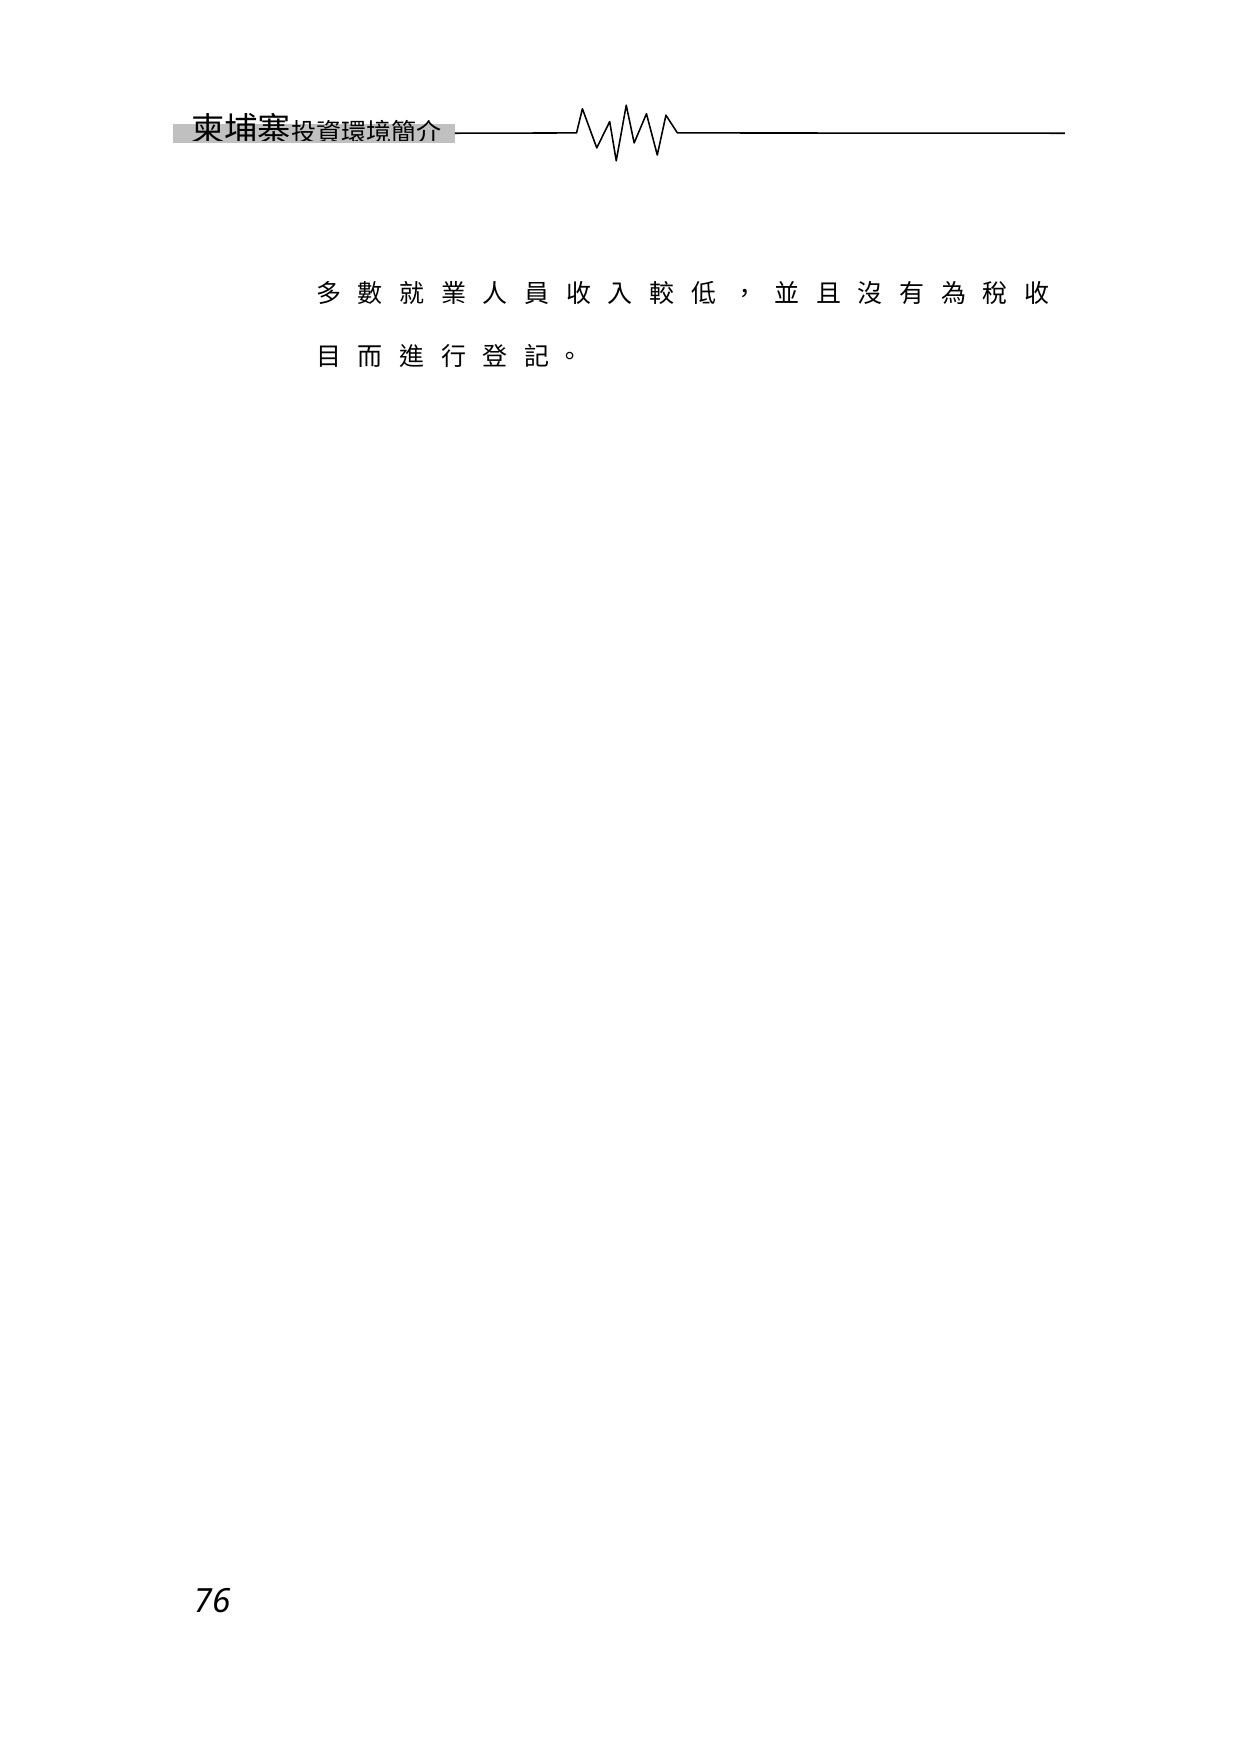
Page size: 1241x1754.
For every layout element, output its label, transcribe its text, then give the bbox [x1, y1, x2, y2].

text 多數就業人員收入較低，並且沒有為稅收目而進行登記。 [281, 250, 1058, 375]
